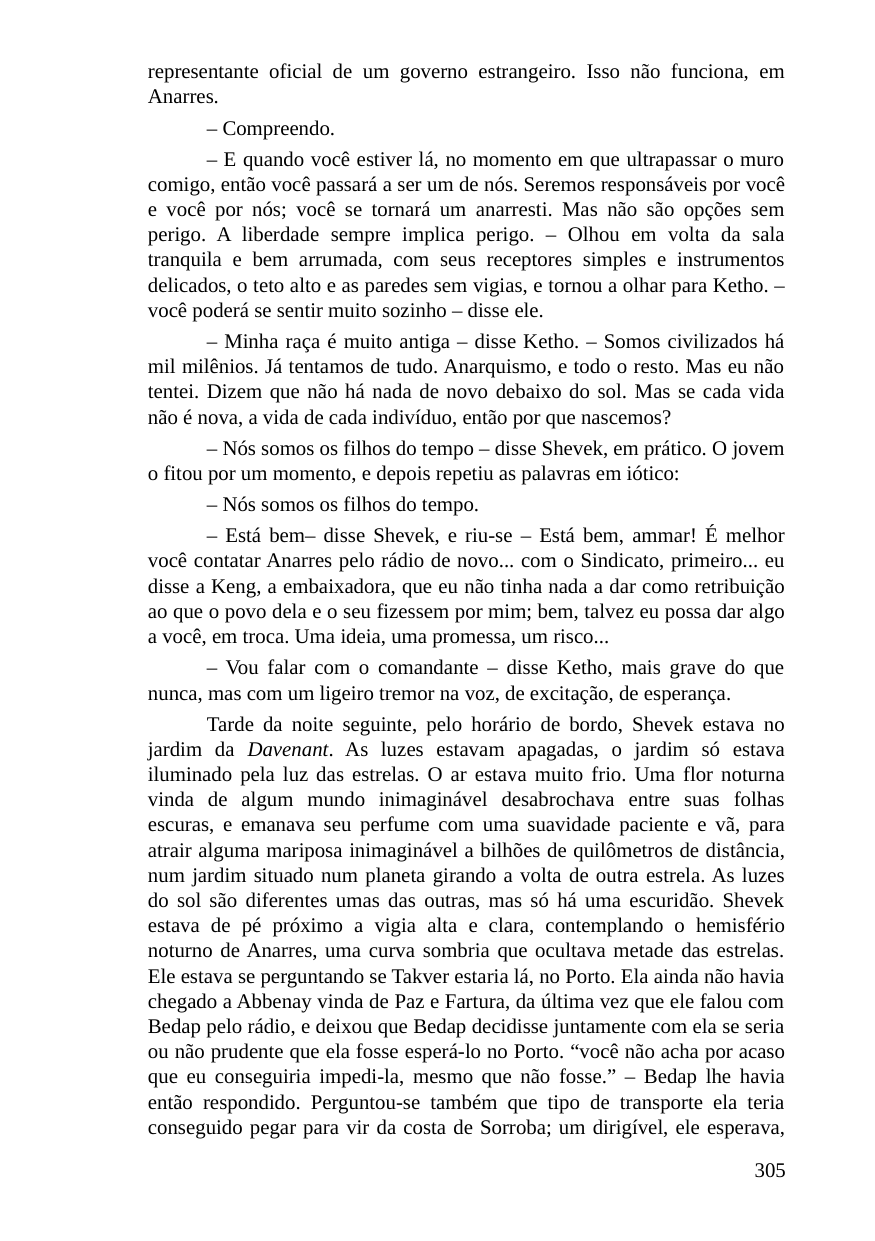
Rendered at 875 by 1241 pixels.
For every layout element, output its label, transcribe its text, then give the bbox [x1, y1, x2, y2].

text – E quando você estiver lá, no momento em que ultrapassar o muro comigo, então você passará a ser um de nós. Seremos responsáveis por você e você por nós; você se tornará um anarresti. Mas não são opções sem perigo. A liberdade sempre implica perigo. – Olhou em volta da sala tranquila e bem arrumada, com seus receptores simples e instrumentos delicados, o teto alto e as paredes sem vigias, e tornou a olhar para Ketho. – você poderá se sentir muito sozinho – disse ele. [148, 147, 786, 322]
text – Vou falar com o comandante – disse Ketho, mais grave do que nunca, mas com um ligeiro tremor na voz, de excitação, de esperança. [148, 655, 786, 704]
text – Nós somos os filhos do tempo. [148, 492, 786, 516]
text – Minha raça é muito antiga – disse Ketho. – Somos civilizados há mil milênios. Já tentamos de tudo. Anarquismo, e todo o resto. Mas eu não tentei. Dizem que não há nada de novo debaixo do sol. Mas se cada vida não é nova, a vida de cada indivíduo, então por que nascemos? [148, 329, 786, 429]
text – Está bem– disse Shevek, e riu-se – Está bem, ammar! É melhor você contatar Anarres pelo rádio de novo... com o Sindicato, primeiro... eu disse a Keng, a embaixadora, que eu não tinha nada a dar como retribuição ao que o povo dela e o seu fizessem por mim; bem, talvez eu possa dar algo a você, em troca. Uma ideia, uma promessa, um risco... [148, 523, 786, 648]
text – Nós somos os filhos do tempo – disse Shevek, em prático. O jovem o fitou por um momento, e depois repetiu as palavras em iótico: [148, 436, 786, 485]
text – Compreendo. [148, 115, 786, 139]
text Tarde da noite seguinte, pelo horário de bordo, Shevek estava no jardim da Davenant. As luzes estavam apagadas, o jardim só estava iluminado pela luz das estrelas. O ar estava muito frio. Uma flor noturna vinda de algum mundo inimaginável desabrochava entre suas folhas escuras, e emanava seu perfume com uma suavidade paciente e vã, para atrair alguma mariposa inimaginável a bilhões de quilômetros de distância, num jardim situado num planeta girando a volta de outra estrela. As luzes do sol são diferentes umas das outras, mas só há uma escuridão. Shevek estava de pé próximo a vigia alta e clara, contemplando o hemisfério noturno de Anarres, uma curva sombria que ocultava metade das estrelas. Ele estava se perguntando se Takver estaria lá, no Porto. Ela ainda não havia chegado a Abbenay vinda de Paz e Fartura, da última vez que ele falou com Bedap pelo rádio, e deixou que Bedap decidisse juntamente com ela se seria ou não prudente que ela fosse esperá-lo no Porto. “você não acha por acaso que eu conseguiria impedi-la, mesmo que não fosse.” – Bedap lhe havia então respondido. Perguntou-se também que tipo de transporte ela teria conseguido pegar para vir da costa de Sorroba; um dirigível, ele esperava, [148, 712, 786, 1139]
text representante oficial de um governo estrangeiro. Isso não funciona, em Anarres. [148, 59, 786, 108]
